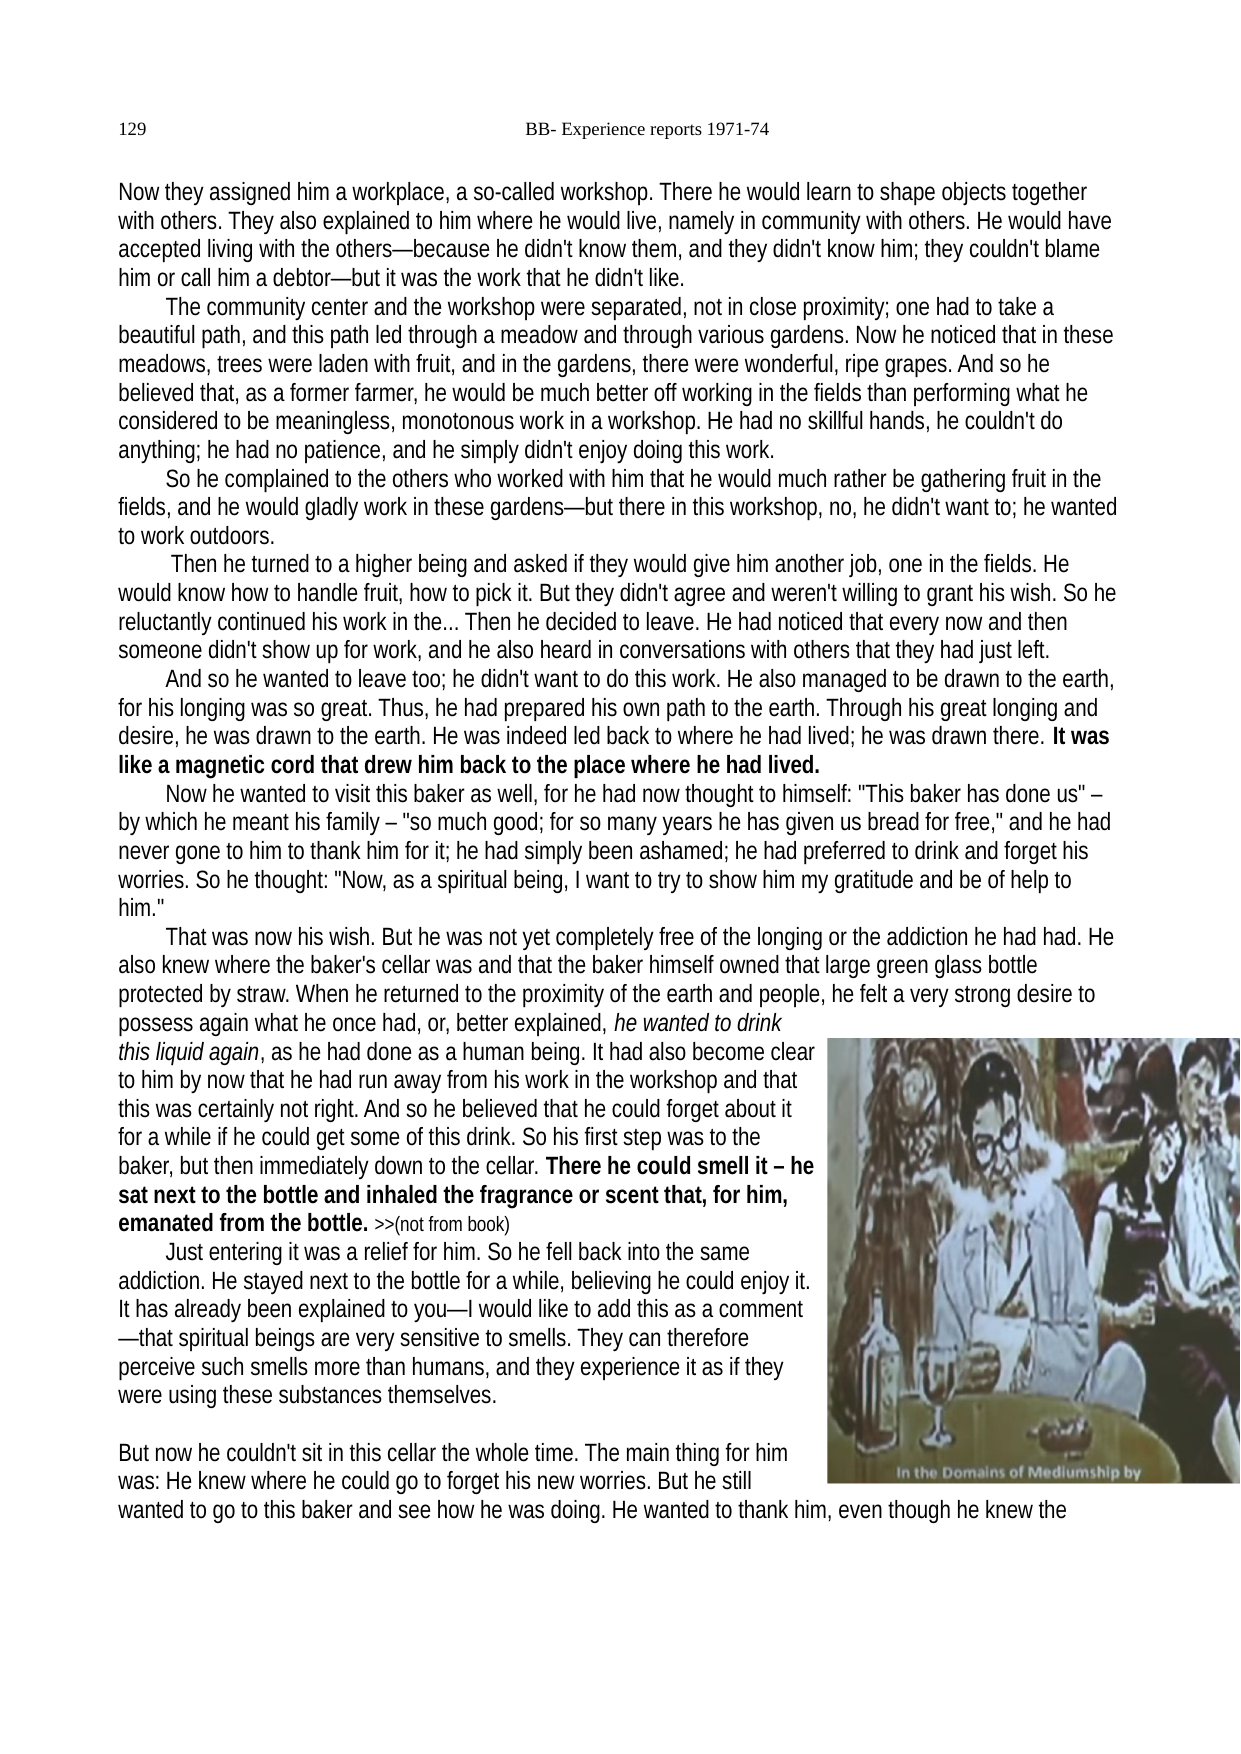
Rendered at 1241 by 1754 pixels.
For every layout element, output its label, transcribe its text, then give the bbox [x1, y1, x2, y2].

text That was now his wish. But he was not yet completely free of the longing or the addiction he had had. He also knew where the baker's cellar was and that the baker himself owned that large green glass bottle protected by straw. When he returned to the proximity of the earth and people, he felt a very strong desire to possess again what he once had, or, better explained, he wanted to drink this liquid again, as he had done as a human being. It had also become clear to him by now that he had run away from his work in the workshop and that this was certainly not right. And so he believed that he could forget about it for a while if he could get some of this drink. So his first step was to the baker, but then immediately down to the cellar. There he could smell it – he sat next to the bottle and inhaled the fragrance or scent that, for him, emanated from the bottle. >>(not from book) [118, 922, 1123, 1237]
text Just entering it was a relief for him. So he fell back into the same addiction. He stayed next to the bottle for a while, believing he could enjoy it. It has already been explained to you—I would like to add this as a comment—that spiritual beings are very sensitive to smells. They can therefore perceive such smells more than humans, and they experience it as if they were using these substances themselves. [118, 1237, 827, 1409]
text But now he couldn't sit in this cellar the whole time. The main thing for him was: He knew where he could go to forget his new worries. But he still wanted to go to this baker and see how he was doing. He wanted to thank him, even though he knew the [118, 1437, 1123, 1523]
text Now he wanted to visit this baker as well, for he had now thought to himself: "This baker has done us" – by which he meant his family – "so much good; for so many years he has given us bread for free," and he had never gone to him to thank him for it; he had simply been ashamed; he had preferred to drink and forget his worries. So he thought: "Now, as a spiritual being, I want to try to show him my gratitude and be of help to him." [118, 779, 1123, 922]
text So he complained to the others who worked with him that he would much rather be gathering fruit in the fields, and he would gladly work in these gardens—but there in this workshop, no, he didn't want to; he wanted to work outdoors. [118, 463, 1123, 549]
text Then he turned to a higher being and asked if they would give him another job, one in the fields. He would know how to handle fruit, how to pick it. But they didn't agree and weren't willing to grant his wish. So he reluctantly continued his work in the... Then he decided to leave. He had noticed that every now and then someone didn't show up for work, and he also heard in conversations with others that they had just left. [118, 549, 1123, 664]
text And so he wanted to leave too; he didn't want to do this work. He also managed to be drawn to the earth, for his longing was so great. Thus, he had prepared his own path to the earth. Through his great longing and desire, he was drawn to the earth. He was indeed led back to where he had lived; he was drawn there. It was like a magnetic cord that drew him back to the place where he had lived. [118, 664, 1123, 779]
picture [827, 1038, 1240, 1484]
text Now they assigned him a workplace, a so-called workshop. There he would learn to shape objects together with others. They also explained to him where he would live, namely in community with others. He would have accepted living with the others—because he didn't know them, and they didn't know him; they couldn't blame him or call him a debtor—but it was the work that he didn't like. [118, 177, 1123, 292]
text The community center and the workshop were separated, not in close proximity; one had to take a beautiful path, and this path led through a meadow and through various gardens. Now he noticed that in these meadows, trees were laden with fruit, and in the gardens, there were wonderful, ripe grapes. And so he believed that, as a former farmer, he would be much better off working in the fields than performing what he considered to be meaningless, monotonous work in a workshop. He had no skillful hands, he couldn't do anything; he had no patience, and he simply didn't enjoy doing this work. [118, 292, 1123, 463]
